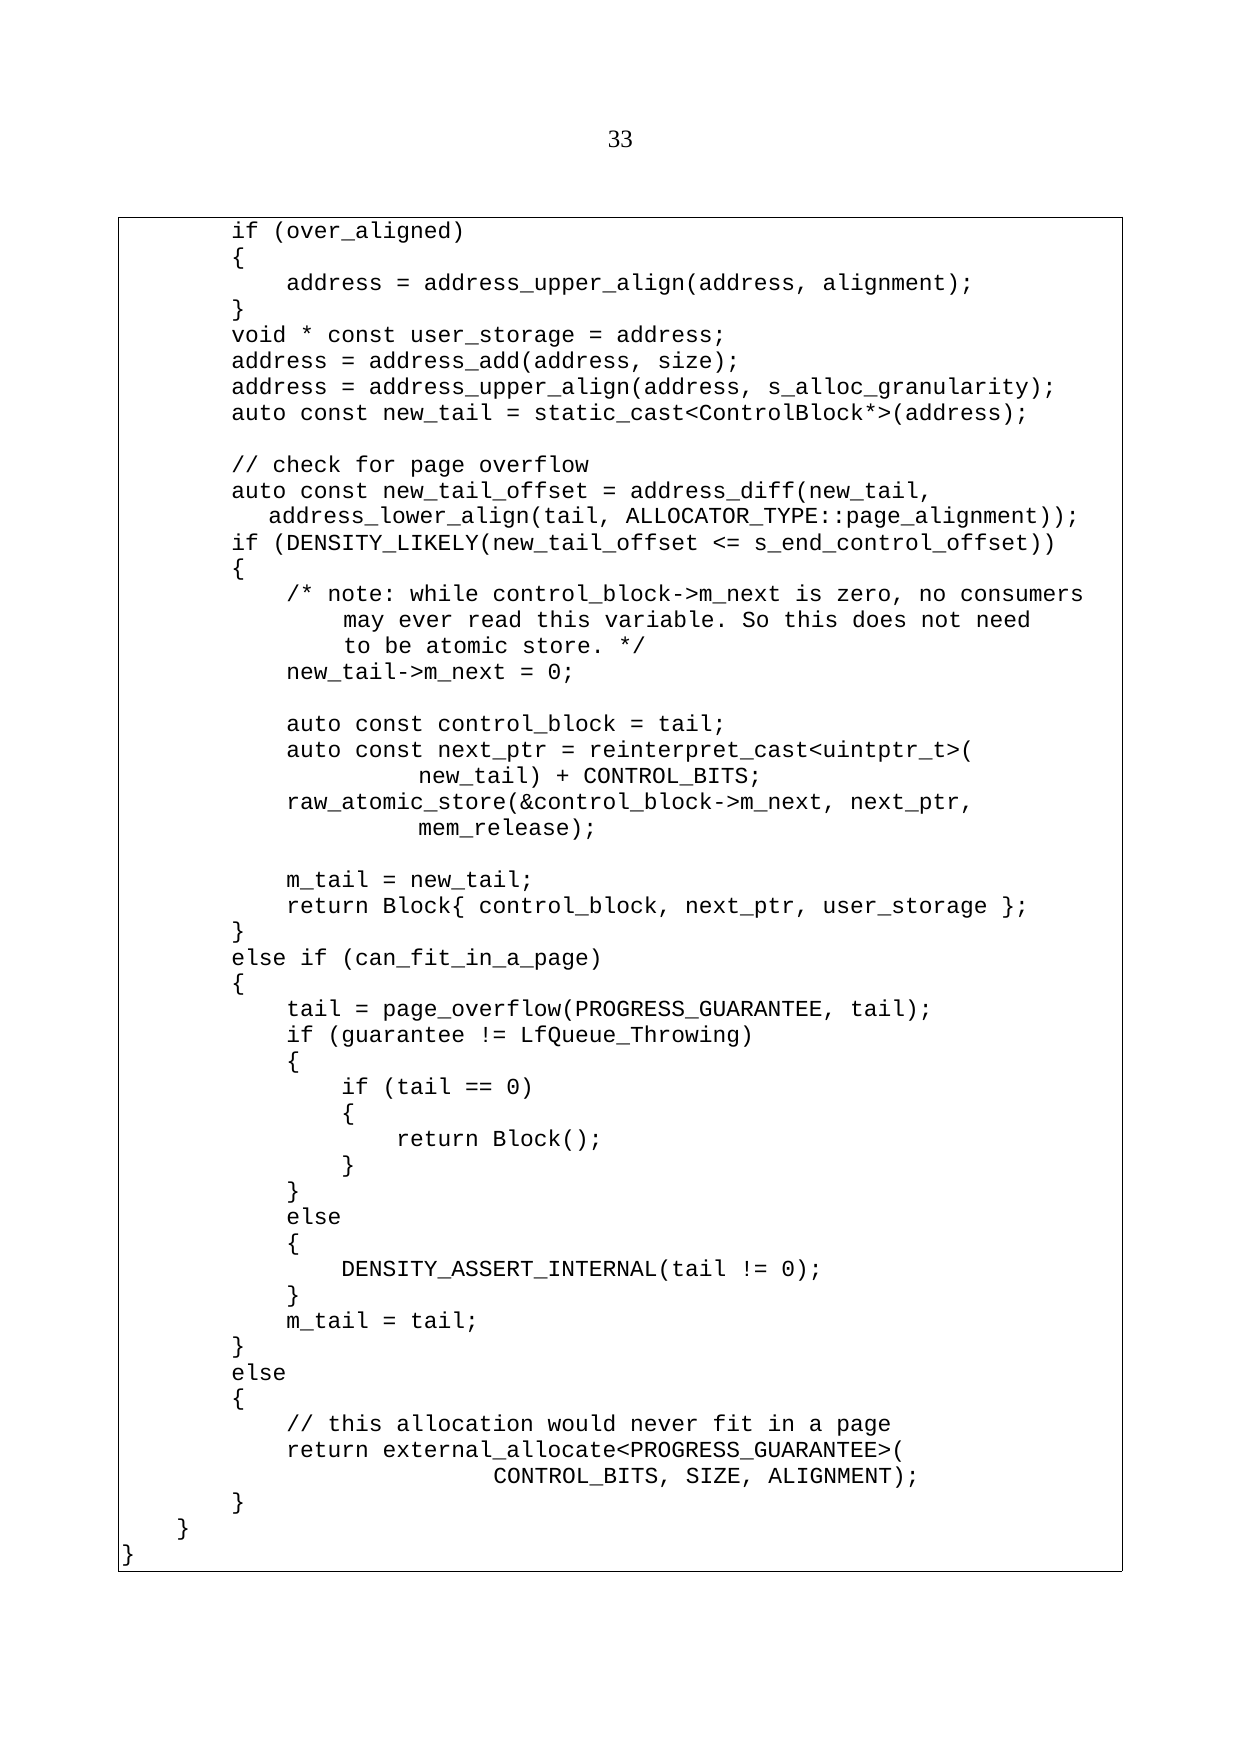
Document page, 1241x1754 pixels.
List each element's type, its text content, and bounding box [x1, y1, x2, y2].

text } [119, 294, 1122, 320]
text return Block(); [119, 1124, 1122, 1150]
text } [119, 1332, 1122, 1358]
text new_tail) + CONTROL_BITS; [119, 761, 1122, 787]
text tail = page_overflow(PROGRESS_GUARANTEE, tail); [119, 995, 1122, 1021]
text } [119, 1539, 1122, 1571]
text else if (can_fit_in_a_page) [119, 943, 1122, 969]
text void * const user_storage = address; [119, 320, 1122, 346]
text /* note: while control_block->m_next is zero, no consumers [119, 580, 1122, 606]
text return Block{ control_block, next_ptr, user_storage }; [119, 891, 1122, 917]
text address = address_upper_align(address, alignment); [119, 268, 1122, 294]
text } [119, 917, 1122, 943]
text m_tail = new_tail; [119, 865, 1122, 891]
text } [119, 1487, 1122, 1513]
text if (tail == 0) [119, 1072, 1122, 1098]
text address = address_upper_align(address, s_alloc_granularity); [119, 372, 1122, 398]
text auto const next_ptr = reinterpret_cast<uintptr_t>( [119, 735, 1122, 761]
text } [119, 1513, 1122, 1539]
text // this allocation would never fit in a page [119, 1410, 1122, 1436]
text raw_atomic_store(&control_block->m_next, next_ptr, [119, 787, 1122, 813]
text new_tail->m_next = 0; [119, 657, 1122, 686]
text CONTROL_BITS, SIZE, ALIGNMENT); [119, 1462, 1122, 1487]
text if (guarantee != LfQueue_Throwing) [119, 1021, 1122, 1047]
text address_lower_align(tail, ALLOCATOR_TYPE::page_alignment)); [119, 502, 1122, 528]
text return external_allocate<PROGRESS_GUARANTEE>( [119, 1436, 1122, 1462]
text may ever read this variable. So this does not need [119, 606, 1122, 632]
text } [119, 1150, 1122, 1176]
text { [119, 1384, 1122, 1410]
text address = address_add(address, size); [119, 346, 1122, 372]
text mem_release); [119, 813, 1122, 842]
text { [119, 242, 1122, 268]
text { [119, 1228, 1122, 1254]
text m_tail = tail; [119, 1306, 1122, 1332]
text { [119, 1047, 1122, 1072]
text else [119, 1202, 1122, 1228]
text } [119, 1176, 1122, 1202]
text { [119, 1098, 1122, 1124]
text else [119, 1358, 1122, 1384]
text if (over_aligned) [119, 218, 1122, 242]
text { [119, 969, 1122, 995]
text { [119, 554, 1122, 580]
text if (DENSITY_LIKELY(new_tail_offset <= s_end_control_offset)) [119, 528, 1122, 554]
text auto const new_tail = static_cast<ControlBlock*>(address); [119, 398, 1122, 427]
text // check for page overflow [119, 450, 1122, 476]
text auto const new_tail_offset = address_diff(new_tail, [119, 476, 1122, 502]
text to be atomic store. */ [119, 632, 1122, 657]
text auto const control_block = tail; [119, 709, 1122, 735]
text DENSITY_ASSERT_INTERNAL(tail != 0); [119, 1254, 1122, 1280]
text } [119, 1280, 1122, 1306]
